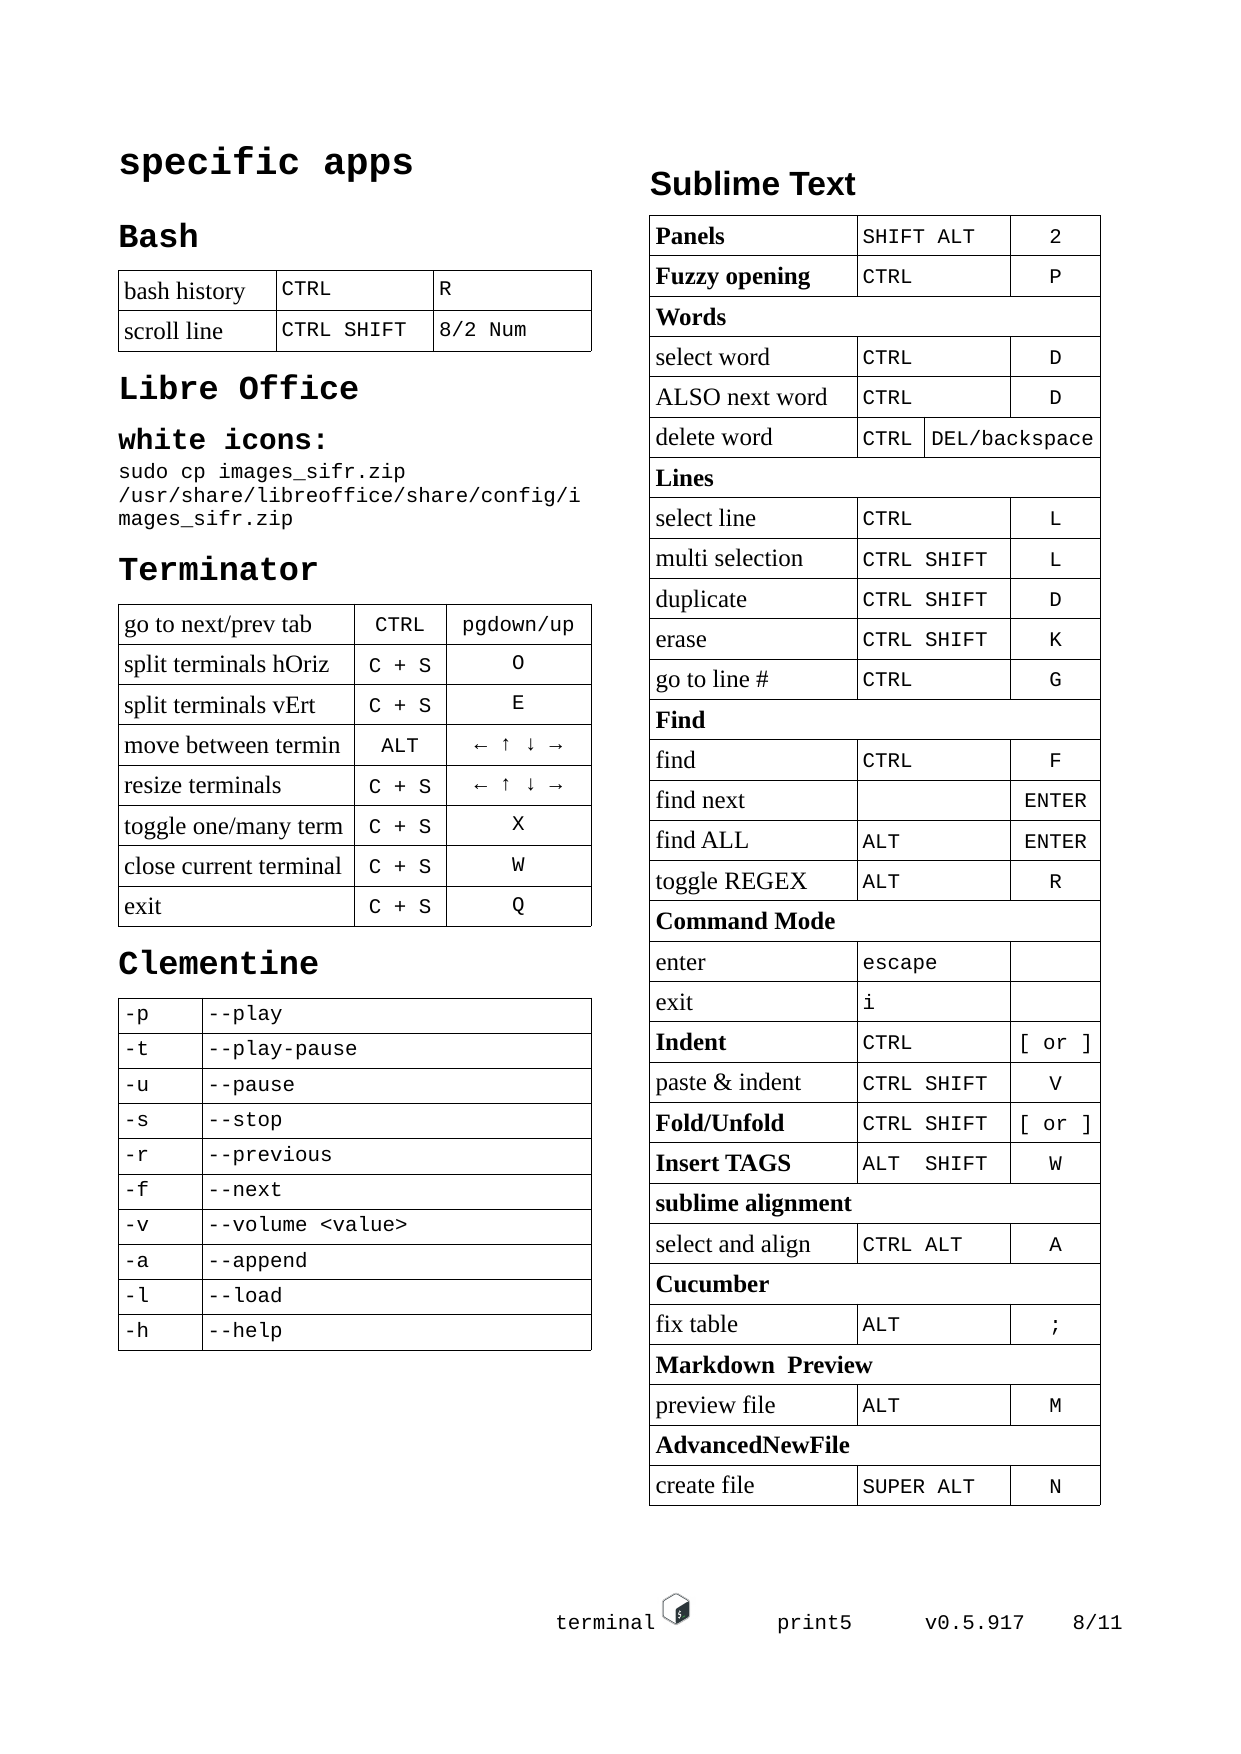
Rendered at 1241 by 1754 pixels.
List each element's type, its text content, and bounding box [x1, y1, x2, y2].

table_cell Markdown Preview [650, 1345, 1100, 1384]
table_cell [858, 781, 1010, 820]
table_cell --volume <value> [203, 1210, 591, 1244]
table_cell --help [203, 1315, 591, 1349]
table_cell --previous [203, 1139, 591, 1173]
table_cell erase [650, 619, 857, 658]
table_cell V [1011, 1063, 1100, 1102]
table_cell go to line # [650, 660, 857, 699]
table_cell -l [119, 1280, 202, 1314]
table_cell find next [650, 781, 857, 820]
table_cell Q [447, 887, 591, 926]
table_cell multi selection [650, 539, 857, 578]
table_cell CTRL [858, 377, 1010, 417]
table_cell R [1011, 861, 1100, 900]
table_cell D [1011, 579, 1100, 618]
table_cell move between termin [119, 725, 354, 765]
subtitle white icons: [118, 425, 591, 458]
table_cell [1011, 982, 1100, 1021]
table_cell ALT SHIFT [858, 1143, 1010, 1183]
subtitle Sublime Text [649, 164, 1122, 203]
table_cell -h [119, 1315, 202, 1349]
table_cell C + S [355, 766, 446, 805]
table_cell ALT [858, 821, 1010, 860]
table_cell D [1011, 337, 1100, 376]
table_cell --pause [203, 1069, 591, 1103]
table_cell 8/2 Num [434, 311, 591, 351]
table_cell toggle REGEX [650, 861, 857, 900]
table_cell ALT [355, 725, 446, 765]
table_header bash history [119, 271, 276, 310]
table_cell ALT [858, 1385, 1010, 1424]
picture [655, 1588, 697, 1630]
table_cell select and align [650, 1224, 857, 1263]
table_cell split terminals vErt [119, 685, 354, 724]
table_cell Fold/Unfold [650, 1103, 857, 1142]
table_cell i [858, 982, 1010, 1021]
table_cell ENTER [1011, 781, 1100, 820]
table_cell CTRL SHIFT [858, 1103, 1010, 1142]
table_cell [ or ] [1011, 1103, 1100, 1142]
table_cell N [1011, 1466, 1100, 1505]
table_cell K [1011, 619, 1100, 658]
table_cell -r [119, 1139, 202, 1173]
table_cell fix table [650, 1305, 857, 1344]
table_cell AdvancedNewFile [650, 1426, 1100, 1465]
table_cell split terminals hOriz [119, 645, 354, 684]
table_cell C + S [355, 645, 446, 684]
table_cell escape [858, 942, 1010, 981]
table_cell exit [119, 887, 354, 926]
table_cell select line [650, 498, 857, 538]
table_cell find ALL [650, 821, 857, 860]
subtitle Bash [118, 219, 591, 257]
table_header Panels [650, 216, 857, 255]
table_cell D [1011, 377, 1100, 417]
table_cell CTRL [858, 256, 1010, 296]
table_header SHIFT ALT [858, 216, 1010, 255]
table_cell --next [203, 1175, 591, 1209]
table_cell -s [119, 1104, 202, 1138]
table_cell ← ↑ ↓ → [447, 725, 591, 765]
table_cell M [1011, 1385, 1100, 1424]
table_cell -v [119, 1210, 202, 1244]
table_cell Insert TAGS [650, 1143, 857, 1183]
subtitle Clementine [118, 947, 591, 985]
table_cell sublime alignment [650, 1184, 1100, 1223]
subtitle Terminator [118, 553, 591, 591]
table_cell P [1011, 256, 1100, 296]
table_cell C + S [355, 887, 446, 926]
table_cell CTRL SHIFT [858, 1063, 1010, 1102]
table_cell C + S [355, 846, 446, 886]
table_header pgdown/up [447, 605, 591, 644]
table_cell CTRL ALT [858, 1224, 1010, 1263]
table_header --play [203, 999, 591, 1033]
table_header CTRL [277, 271, 433, 310]
table_cell create file [650, 1466, 857, 1505]
table_cell ENTER [1011, 821, 1100, 860]
table_cell --stop [203, 1104, 591, 1138]
table_cell Words [650, 297, 1100, 336]
table_cell A [1011, 1224, 1100, 1263]
table_cell Fuzzy opening [650, 256, 857, 296]
table_header -p [119, 999, 202, 1033]
table_cell exit [650, 982, 857, 1021]
table_cell --load [203, 1280, 591, 1314]
table_cell -t [119, 1034, 202, 1068]
table_cell duplicate [650, 579, 857, 618]
table_cell Command Mode [650, 901, 1100, 941]
subtitle Libre Office [118, 371, 591, 409]
table_cell X [447, 806, 591, 845]
table_cell CTRL SHIFT [858, 539, 1010, 578]
table_cell --play-pause [203, 1034, 591, 1068]
table_cell select word [650, 337, 857, 376]
table_cell CTRL [858, 740, 1010, 779]
table_cell -a [119, 1245, 202, 1279]
table_cell ALT [858, 861, 1010, 900]
table_cell L [1011, 498, 1100, 538]
table_cell C + S [355, 685, 446, 724]
table_cell [ or ] [1011, 1022, 1100, 1062]
table_cell CTRL [858, 337, 1010, 376]
table_cell F [1011, 740, 1100, 779]
text sudo cp images_sifr.zip /usr/share/libreoffice/share/config/images_sifr.zip [118, 461, 591, 532]
table_cell close current terminal [119, 846, 354, 886]
table_cell scroll line [119, 311, 276, 351]
table_cell Indent [650, 1022, 857, 1062]
table_cell Cucumber [650, 1264, 1100, 1303]
table_cell delete word [650, 418, 857, 457]
table_cell ← ↑ ↓ → [447, 766, 591, 805]
table_cell toggle one/many term [119, 806, 354, 845]
table_cell find [650, 740, 857, 779]
table_cell Find [650, 700, 1100, 739]
table_cell L [1011, 539, 1100, 578]
table_cell W [1011, 1143, 1100, 1183]
table_cell CTRL SHIFT [858, 579, 1010, 618]
table_header CTRL [355, 605, 446, 644]
table_header R [434, 271, 591, 310]
table_cell Lines [650, 458, 1100, 497]
table_cell -f [119, 1175, 202, 1209]
table_cell O [447, 645, 591, 684]
table_cell W [447, 846, 591, 886]
subtitle specific apps [118, 143, 591, 186]
table_cell G [1011, 660, 1100, 699]
table_cell DEL/backspace [925, 418, 1100, 457]
table_header 2 [1011, 216, 1100, 255]
table_cell resize terminals [119, 766, 354, 805]
table_cell CTRL SHIFT [277, 311, 433, 351]
table_cell CTRL [858, 498, 1010, 538]
table_cell CTRL [858, 1022, 1010, 1062]
table_cell --append [203, 1245, 591, 1279]
table_cell CTRL SHIFT [858, 619, 1010, 658]
table_cell paste & indent [650, 1063, 857, 1102]
table_cell CTRL [858, 418, 924, 457]
table_cell ; [1011, 1305, 1100, 1344]
table_cell [1011, 942, 1100, 981]
table_cell -u [119, 1069, 202, 1103]
table_cell E [447, 685, 591, 724]
table_header go to next/prev tab [119, 605, 354, 644]
table_cell ALT [858, 1305, 1010, 1344]
table_cell C + S [355, 806, 446, 845]
table_cell preview file [650, 1385, 857, 1424]
table_cell CTRL [858, 660, 1010, 699]
table_cell enter [650, 942, 857, 981]
table_cell ALSO next word [650, 377, 857, 417]
table_cell SUPER ALT [858, 1466, 1010, 1505]
